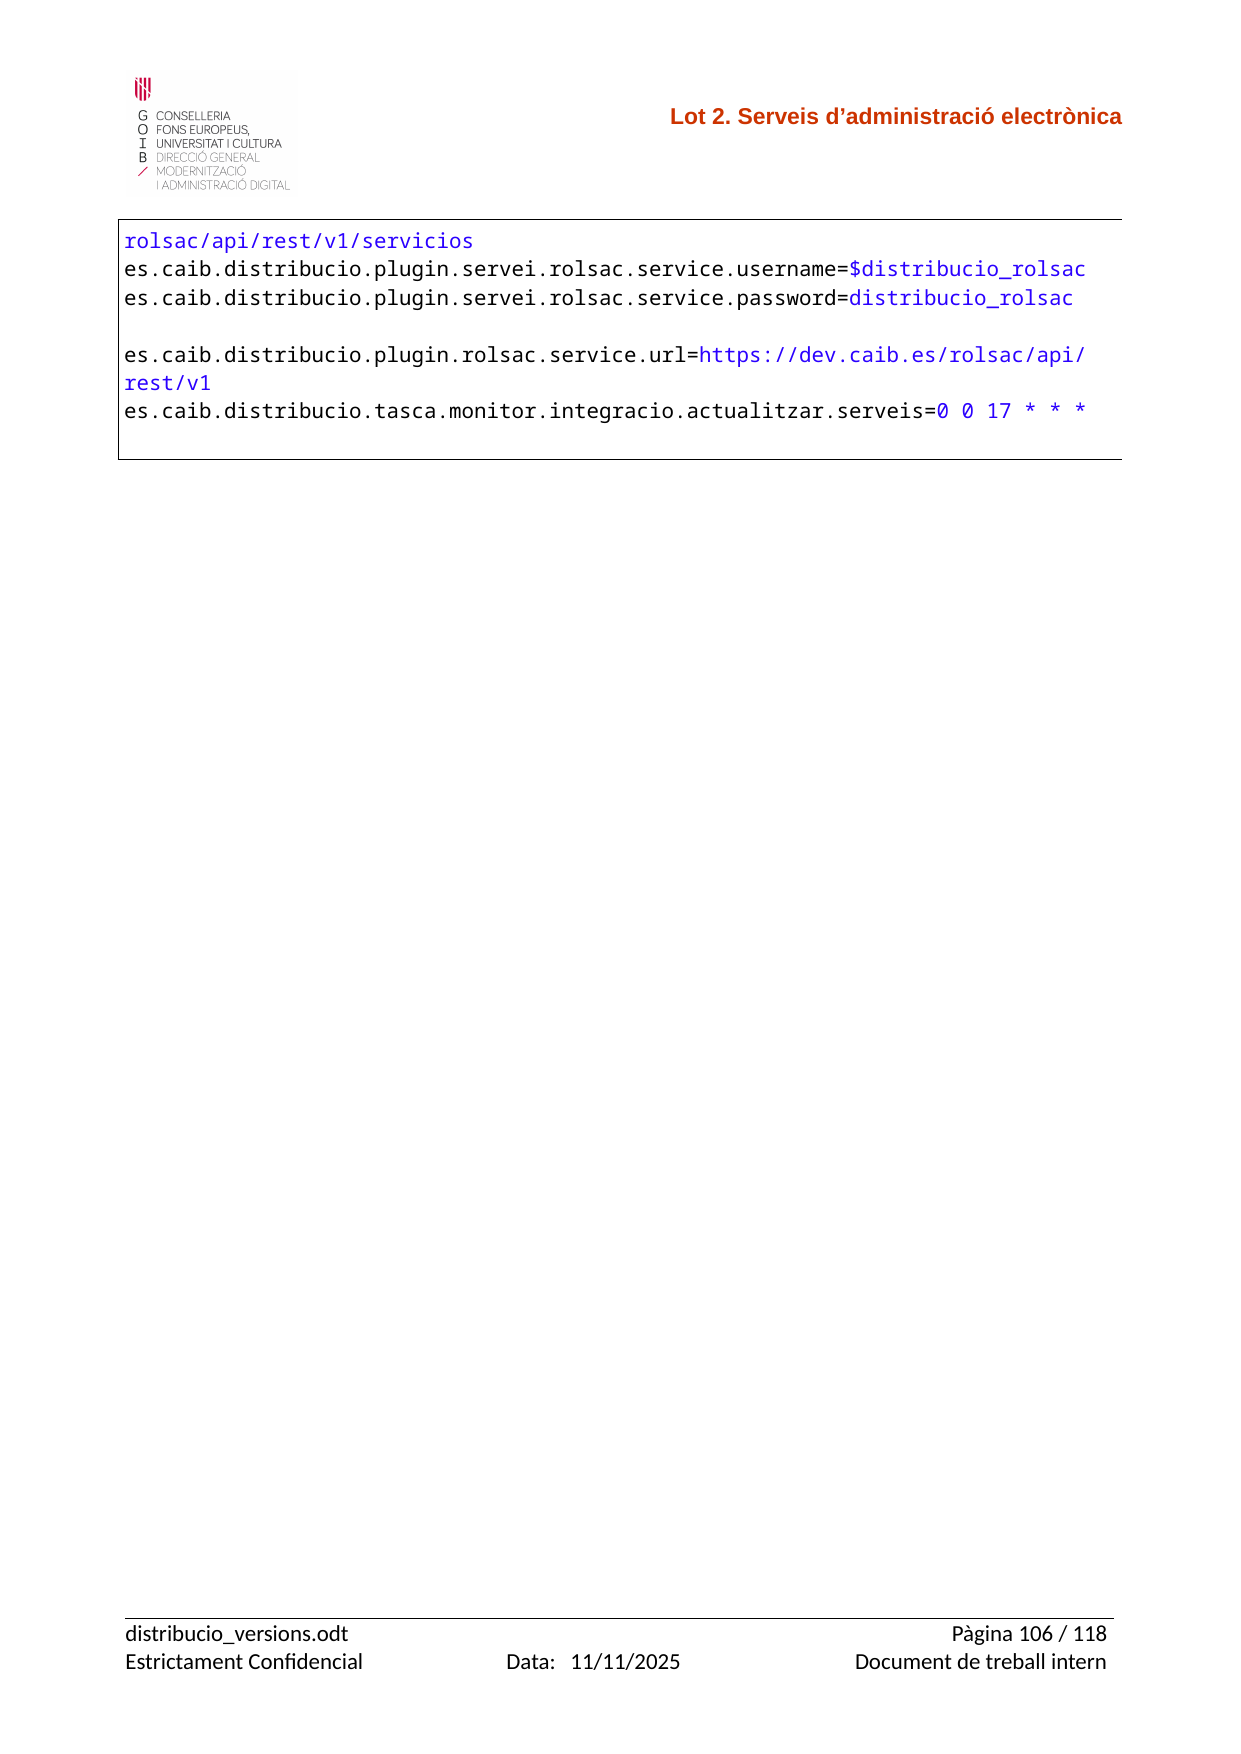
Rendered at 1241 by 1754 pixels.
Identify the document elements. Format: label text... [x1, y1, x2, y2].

picture [126, 70, 299, 197]
table_header rolsac/api/rest/v1/servicios es.caib.distribucio.plugin.servei.rolsac.service.username=$distribucio_rolsac es.caib.distribucio.plugin.servei.rolsac.service.password=distribucio_rolsac es.caib.distribucio.plugin.rolsac.service.url=https://dev.caib.es/rolsac/api/rest/v1 es.caib.distribucio.tasca.monitor.integracio.actualitzar.serveis=0 0 17 * * * [119, 220, 1122, 459]
